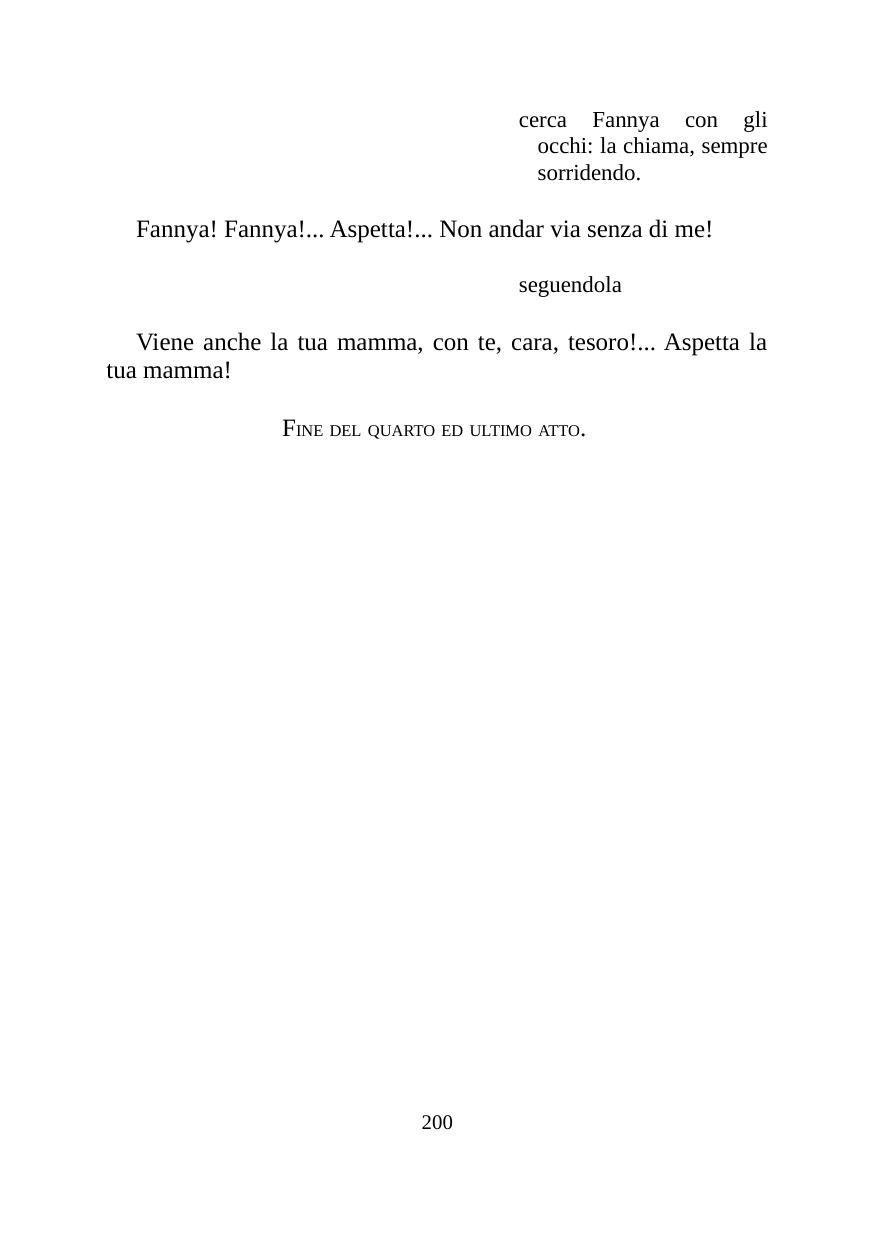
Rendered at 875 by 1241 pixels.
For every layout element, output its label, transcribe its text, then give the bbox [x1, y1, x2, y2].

text seguendola [519, 272, 768, 298]
text Fannya! Fannya!... Aspetta!... Non andar via senza di me! [106, 214, 768, 243]
text Fine del quarto ed ultimo atto. [106, 413, 768, 442]
text cerca Fannya con gli occhi: la chiama, sempre sorridendo. [519, 106, 768, 185]
text Viene anche la tua mamma, con te, cara, tesoro!... Aspetta la tua mamma! [106, 327, 768, 384]
